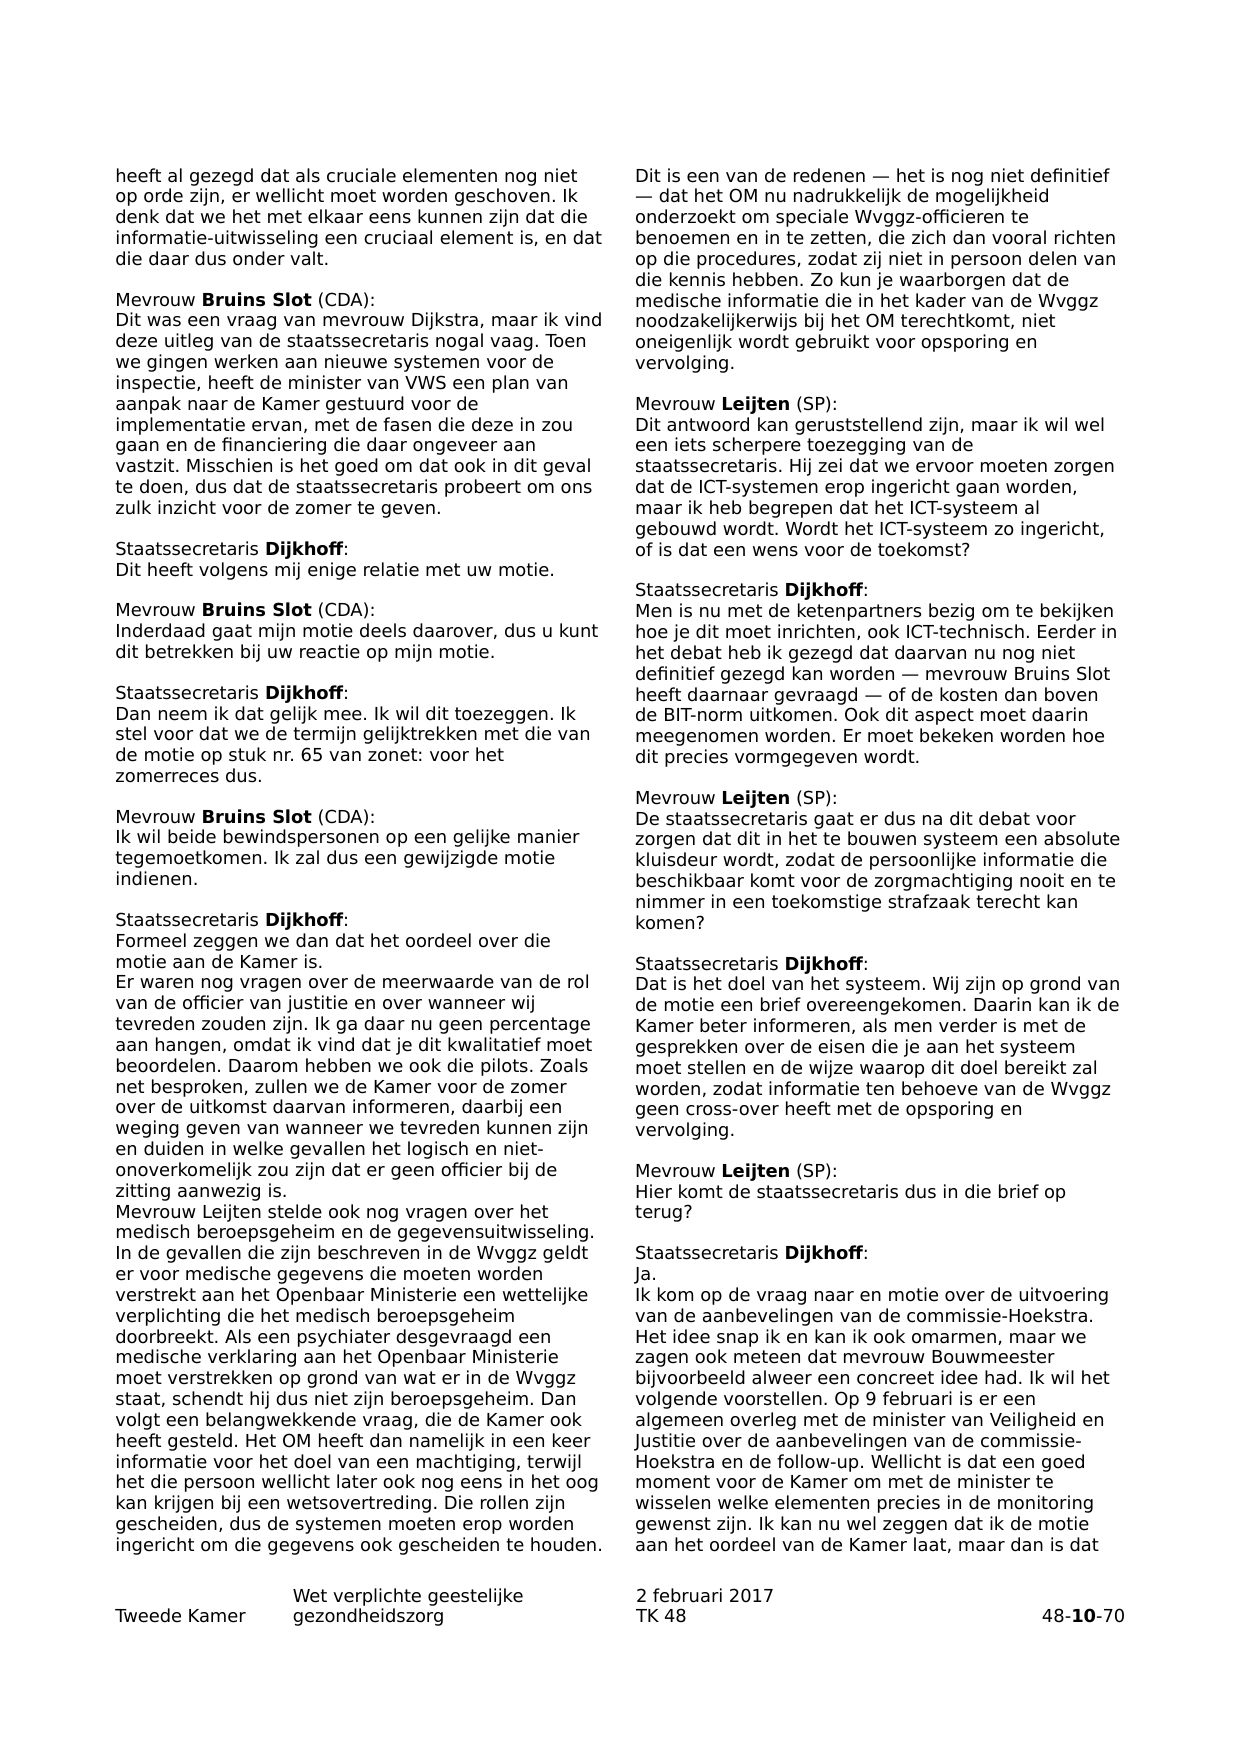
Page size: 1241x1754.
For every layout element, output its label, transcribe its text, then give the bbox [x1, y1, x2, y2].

text Ja. [635, 1264, 1125, 1285]
text Formeel zeggen we dan dat het oordeel over die motie aan de Kamer is. [115, 931, 605, 972]
text Dit heeft volgens mij enige relatie met uw motie. [115, 559, 605, 580]
text Staatssecretaris Dijkhoff: [115, 910, 605, 931]
text De staatssecretaris gaat er dus na dit debat voor zorgen dat dit in het te bouwen systeem een absolute kluisdeur wordt, zodat de persoonlijke informatie die beschikbaar komt voor de zorgmachtiging nooit en te nimmer in een toekomstige strafzaak terecht kan komen? [635, 808, 1125, 933]
text Mevrouw Bruins Slot (CDA): [115, 289, 605, 310]
text heeft al gezegd dat als cruciale elementen nog niet op orde zijn, er wellicht moet worden geschoven. Ik denk dat we het met elkaar eens kunnen zijn dat die informatie-uitwisseling een cruciaal element is, en dat die daar dus onder valt. [115, 165, 605, 269]
text Staatssecretaris Dijkhoff: [635, 953, 1125, 974]
text Inderdaad gaat mijn motie deels daarover, dus u kunt dit betrekken bij uw reactie op mijn motie. [115, 621, 605, 662]
text Staatssecretaris Dijkhoff: [635, 580, 1125, 601]
text Mevrouw Leijten (SP): [635, 1161, 1125, 1181]
text Dat is het doel van het systeem. Wij zijn op grond van de motie een brief overeengekomen. Daarin kan ik de Kamer beter informeren, als men verder is met de gesprekken over de eisen die je aan het systeem moet stellen en de wijze waarop dit doel bereikt zal worden, zodat informatie ten behoeve van de Wvggz geen cross-over heeft met de opsporing en vervolging. [635, 974, 1125, 1141]
text Dit was een vraag van mevrouw Dijkstra, maar ik vind deze uitleg van de staatssecretaris nogal vaag. Toen we gingen werken aan nieuwe systemen voor de inspectie, heeft de minister van VWS een plan van aanpak naar de Kamer gestuurd voor de implementatie ervan, met de fasen die deze in zou gaan en de financiering die daar ongeveer aan vastzit. Misschien is het goed om dat ook in dit geval te doen, dus dat de staatssecretaris probeert om ons zulk inzicht voor de zomer te geven. [115, 310, 605, 518]
text Mevrouw Bruins Slot (CDA): [115, 807, 605, 827]
text Hier komt de staatssecretaris dus in die brief op terug? [635, 1181, 1125, 1223]
text Staatssecretaris Dijkhoff: [635, 1243, 1125, 1264]
text Ik kom op de vraag naar en motie over de uitvoering van de aanbevelingen van de commissie-Hoekstra. Het idee snap ik en kan ik ook omarmen, maar we zagen ook meteen dat mevrouw Bouwmeester bijvoorbeeld alweer een concreet idee had. Ik wil het volgende voorstellen. Op 9 februari is er een algemeen overleg met de minister van Veiligheid en Justitie over de aanbevelingen van de commissie-Hoekstra en de follow-up. Wellicht is dat een goed moment voor de Kamer om met de minister te wisselen welke elementen precies in de monitoring gewenst zijn. Ik kan nu wel zeggen dat ik de motie aan het oordeel van de Kamer laat, maar dan is dat [635, 1285, 1125, 1556]
text Mevrouw Leijten stelde ook nog vragen over het medisch beroepsgeheim en de gegevensuitwisseling. In de gevallen die zijn beschreven in de Wvggz geldt er voor medische gegevens die moeten worden verstrekt aan het Openbaar Ministerie een wettelijke verplichting die het medisch beroepsgeheim doorbreekt. Als een psychiater desgevraagd een medische verklaring aan het Openbaar Ministerie moet verstrekken op grond van wat er in de Wvggz staat, schendt hij dus niet zijn beroepsgeheim. Dan volgt een belangwekkende vraag, die de Kamer ook heeft gesteld. Het OM heeft dan namelijk in een keer informatie voor het doel van een machtiging, terwijl het die persoon wellicht later ook nog eens in het oog kan krijgen bij een wetsovertreding. Die rollen zijn gescheiden, dus de systemen moeten erop worden ingericht om die gegevens ook gescheiden te houden. [115, 1201, 605, 1556]
text Dan neem ik dat gelijk mee. Ik wil dit toezeggen. Ik stel voor dat we de termijn gelijktrekken met die van de motie op stuk nr. 65 van zonet: voor het zomerreces dus. [115, 703, 605, 787]
text Mevrouw Leijten (SP): [635, 394, 1125, 414]
text Mevrouw Bruins Slot (CDA): [115, 600, 605, 621]
text Ik wil beide bewindspersonen op een gelijke manier tegemoetkomen. Ik zal dus een gewijzigde motie indienen. [115, 827, 605, 890]
text Dit antwoord kan geruststellend zijn, maar ik wil wel een iets scherpere toezegging van de staatssecretaris. Hij zei dat we ervoor moeten zorgen dat de ICT-systemen erop ingericht gaan worden, maar ik heb begrepen dat het ICT-systeem al gebouwd wordt. Wordt het ICT-systeem zo ingericht, of is dat een wens voor de toekomst? [635, 414, 1125, 560]
text Mevrouw Leijten (SP): [635, 788, 1125, 808]
text Er waren nog vragen over de meerwaarde van de rol van de officier van justitie en over wanneer wij tevreden zouden zijn. Ik ga daar nu geen percentage aan hangen, omdat ik vind dat je dit kwalitatief moet beoordelen. Daarom hebben we ook die pilots. Zoals net besproken, zullen we de Kamer voor de zomer over de uitkomst daarvan informeren, daarbij een weging geven van wanneer we tevreden kunnen zijn en duiden in welke gevallen het logisch en niet-onoverkomelijk zou zijn dat er geen officier bij de zitting aanwezig is. [115, 972, 605, 1201]
text Dit is een van de redenen — het is nog niet definitief — dat het OM nu nadrukkelijk de mogelijkheid onderzoekt om speciale Wvggz-officieren te benoemen en in te zetten, die zich dan vooral richten op die procedures, zodat zij niet in persoon delen van die kennis hebben. Zo kun je waarborgen dat de medische informatie die in het kader van de Wvggz noodzakelijkerwijs bij het OM terechtkomt, niet oneigenlijk wordt gebruikt voor opsporing en vervolging. [635, 165, 1125, 374]
text Men is nu met de ketenpartners bezig om te bekijken hoe je dit moet inrichten, ook ICT-technisch. Eerder in het debat heb ik gezegd dat daarvan nu nog niet definitief gezegd kan worden — mevrouw Bruins Slot heeft daarnaar gevraagd — of de kosten dan boven de BIT-norm uitkomen. Ook dit aspect moet daarin meegenomen worden. Er moet bekeken worden hoe dit precies vormgegeven wordt. [635, 601, 1125, 768]
text Staatssecretaris Dijkhoff: [115, 682, 605, 703]
text Staatssecretaris Dijkhoff: [115, 538, 605, 559]
